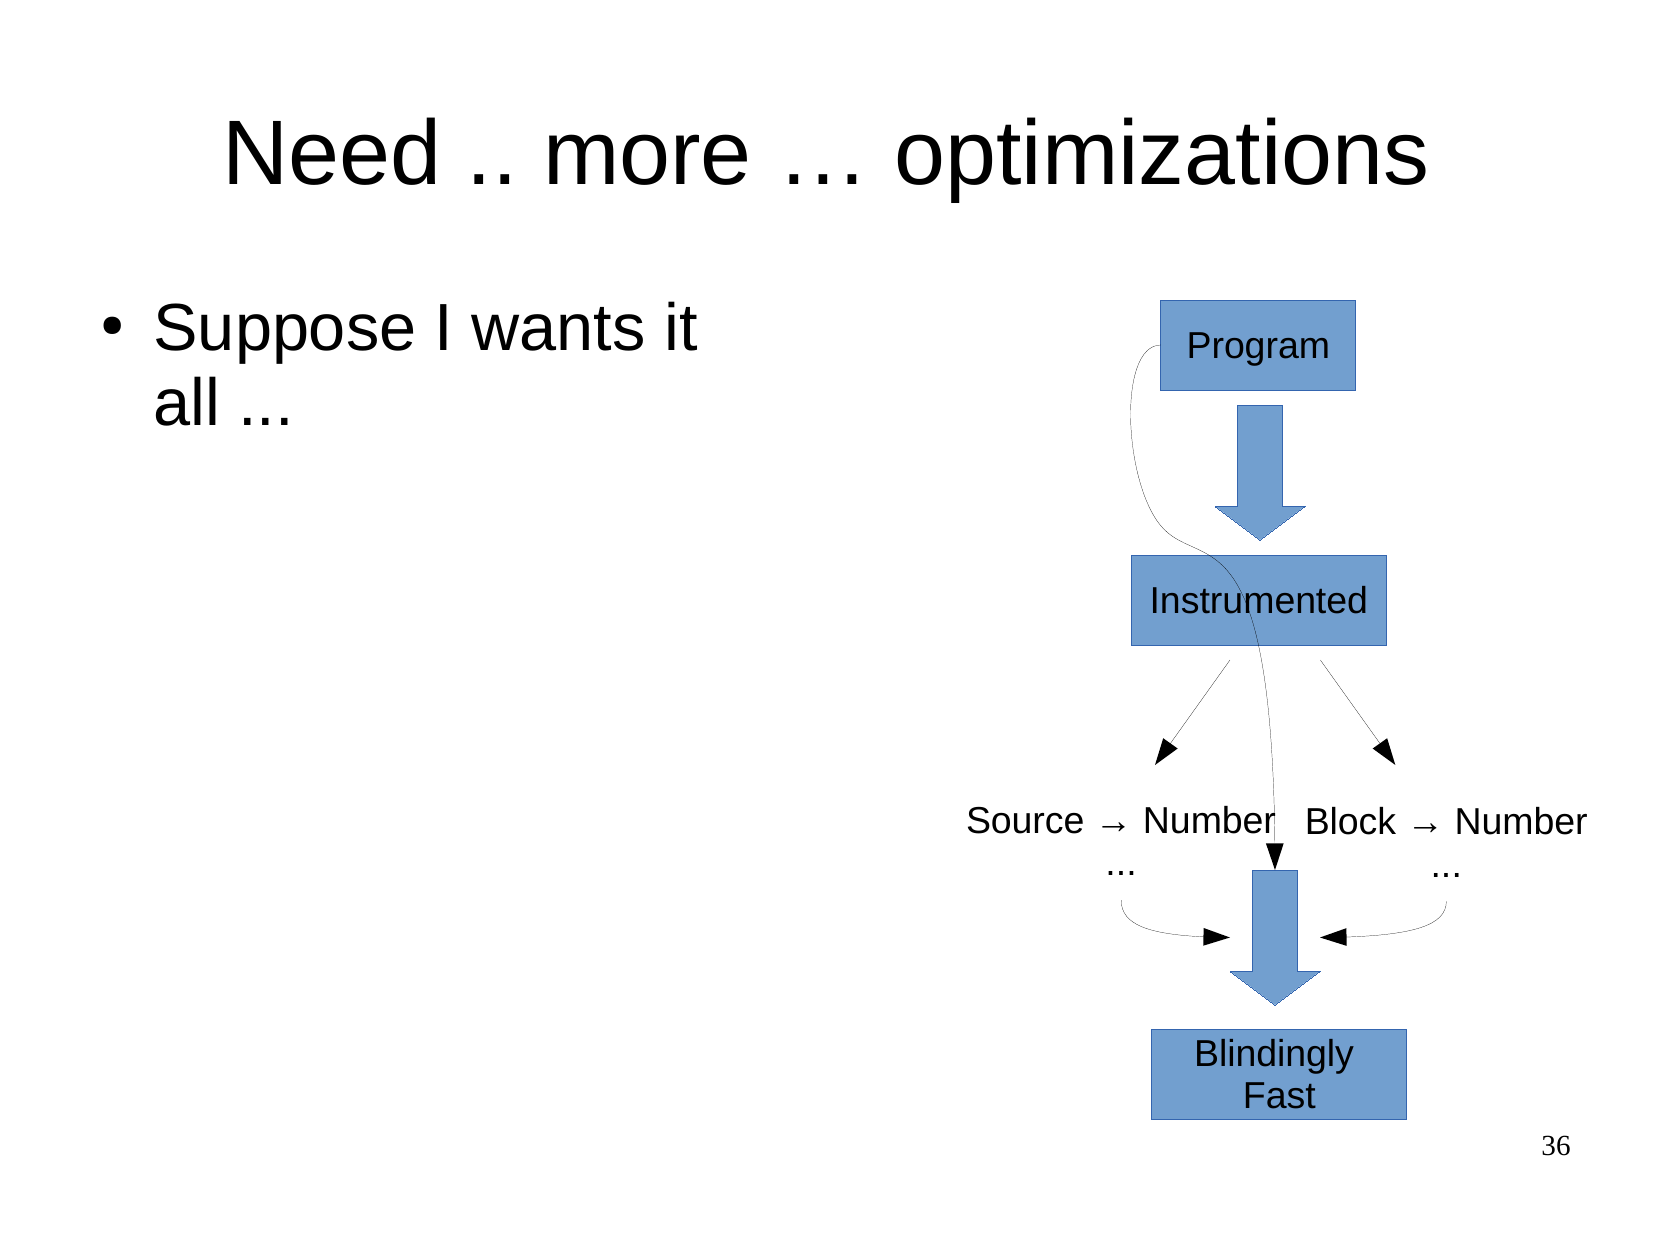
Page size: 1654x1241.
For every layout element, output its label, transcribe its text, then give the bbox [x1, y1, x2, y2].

text_box Instrumented [1131, 555, 1258, 646]
text_box Source → Number ... [1274, 792, 1286, 870]
text_box Program [1160, 300, 1356, 391]
text_box Instrumented [1211, 555, 1387, 646]
text_box [1215, 405, 1306, 541]
list Suppose I wants it all ... [82, 290, 809, 1010]
text_box Blindingly Fast [1151, 1029, 1407, 1120]
text_box [1230, 870, 1321, 1006]
text_box Block → Number ... [1290, 793, 1597, 902]
text_box Source → Number ... [951, 792, 1274, 901]
title Need .. more … optimizations [82, 49, 1571, 257]
